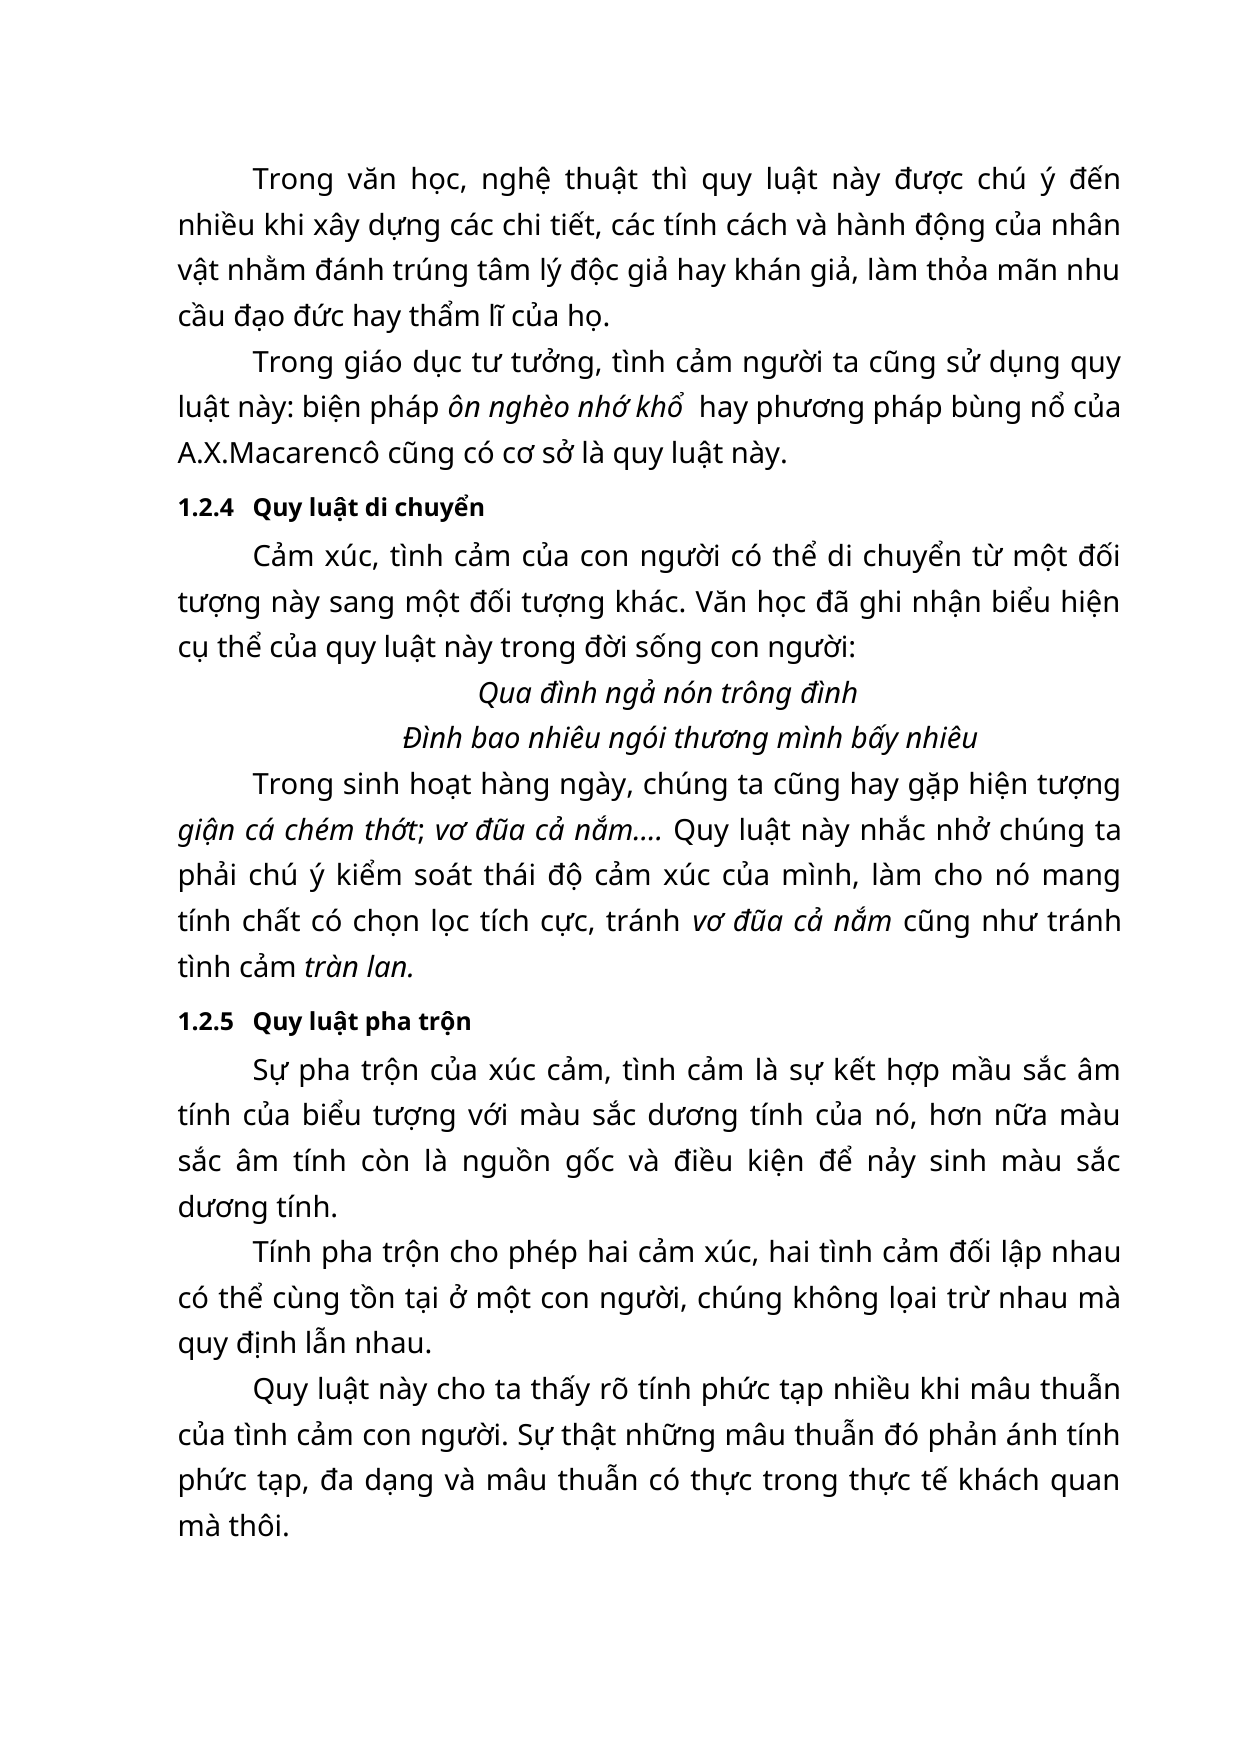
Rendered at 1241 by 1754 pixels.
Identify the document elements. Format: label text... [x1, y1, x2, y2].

text Sự pha trộn của xúc cảm, tình cảm là sự kết hợp mầu sắc âm tính của biểu tượng với màu sắc dương tính của nó, hơn nữa màu sắc âm tính còn là nguồn gốc và điều kiện để nảy sinh màu sắc dương tính. [177, 1049, 1122, 1226]
text Qua đình ngả nón trông đình [177, 672, 1122, 712]
text Trong giáo dục tư tưởng, tình cảm người ta cũng sử dụng quy luật này: biện pháp ôn nghèo nhớ khổ hay phương pháp bùng nổ của A.X.Macarencô cũng có cơ sở là quy luật này. [177, 341, 1122, 472]
subtitle Quy luật di chuyển [177, 490, 1122, 524]
text Tính pha trộn cho phép hai cảm xúc, hai tình cảm đối lập nhau có thể cùng tồn tại ở một con người, chúng không lọai trừ nhau mà quy định lẫn nhau. [177, 1232, 1122, 1362]
text Quy luật này cho ta thấy rõ tính phức tạp nhiều khi mâu thuẫn của tình cảm con người. Sự thật những mâu thuẫn đó phản ánh tính phức tạp, đa dạng và mâu thuẫn có thực trong thực tế khách quan mà thôi. [177, 1368, 1122, 1545]
text Cảm xúc, tình cảm của con người có thể di chuyển từ một đối tượng này sang một đối tượng khác. Văn học đã ghi nhận biểu hiện cụ thể của quy luật này trong đời sống con người: [177, 535, 1122, 666]
text Đình bao nhiêu ngói thương mình bấy nhiêu [327, 718, 1122, 757]
text Trong văn học, nghệ thuật thì quy luật này được chú ý đến nhiều khi xây dựng các chi tiết, các tính cách và hành động của nhân vật nhằm đánh trúng tâm lý độc giả hay khán giả, làm thỏa mãn nhu cầu đạo đức hay thẩm lĩ của họ. [177, 158, 1122, 335]
subtitle Quy luật pha trộn [177, 1004, 1122, 1038]
text Trong sinh hoạt hàng ngày, chúng ta cũng hay gặp hiện tượng giận cá chém thớt; vơ đũa cả nắm…. Quy luật này nhắc nhở chúng ta phải chú ý kiểm soát thái độ cảm xúc của mình, làm cho nó mang tính chất có chọn lọc tích cực, tránh vơ đũa cả nắm cũng như tránh tình cảm tràn lan. [177, 763, 1122, 986]
